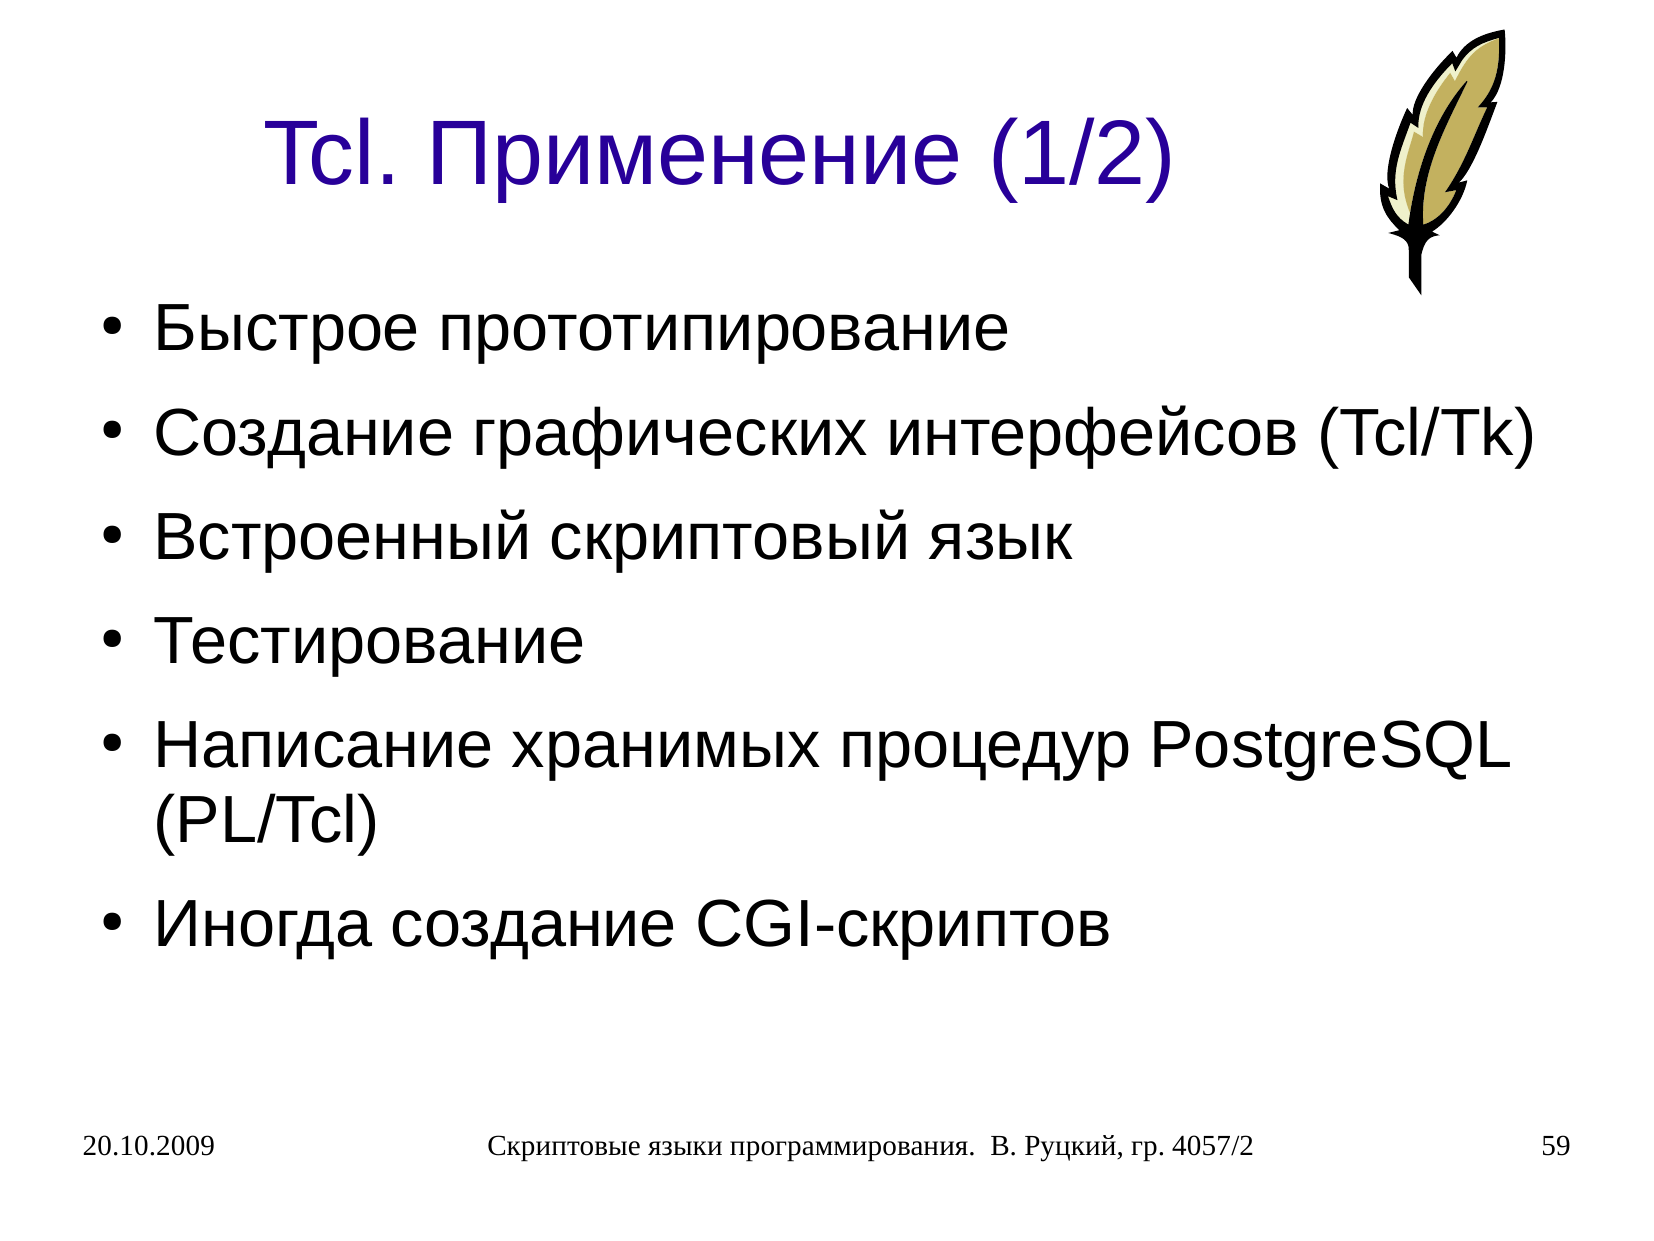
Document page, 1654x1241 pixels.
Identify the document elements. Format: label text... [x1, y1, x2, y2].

list Быстрое прототипирование Создание графических интерфейсов (Tcl/Tk) Встроенный скриптовый язык Тестирование Написание хранимых процедур PostgreSQL (PL/Tcl) Иногда создание CGI-скриптов [82, 290, 1571, 1109]
title Tcl. Применение (1/2) [82, 49, 1359, 257]
picture [1380, 29, 1506, 296]
